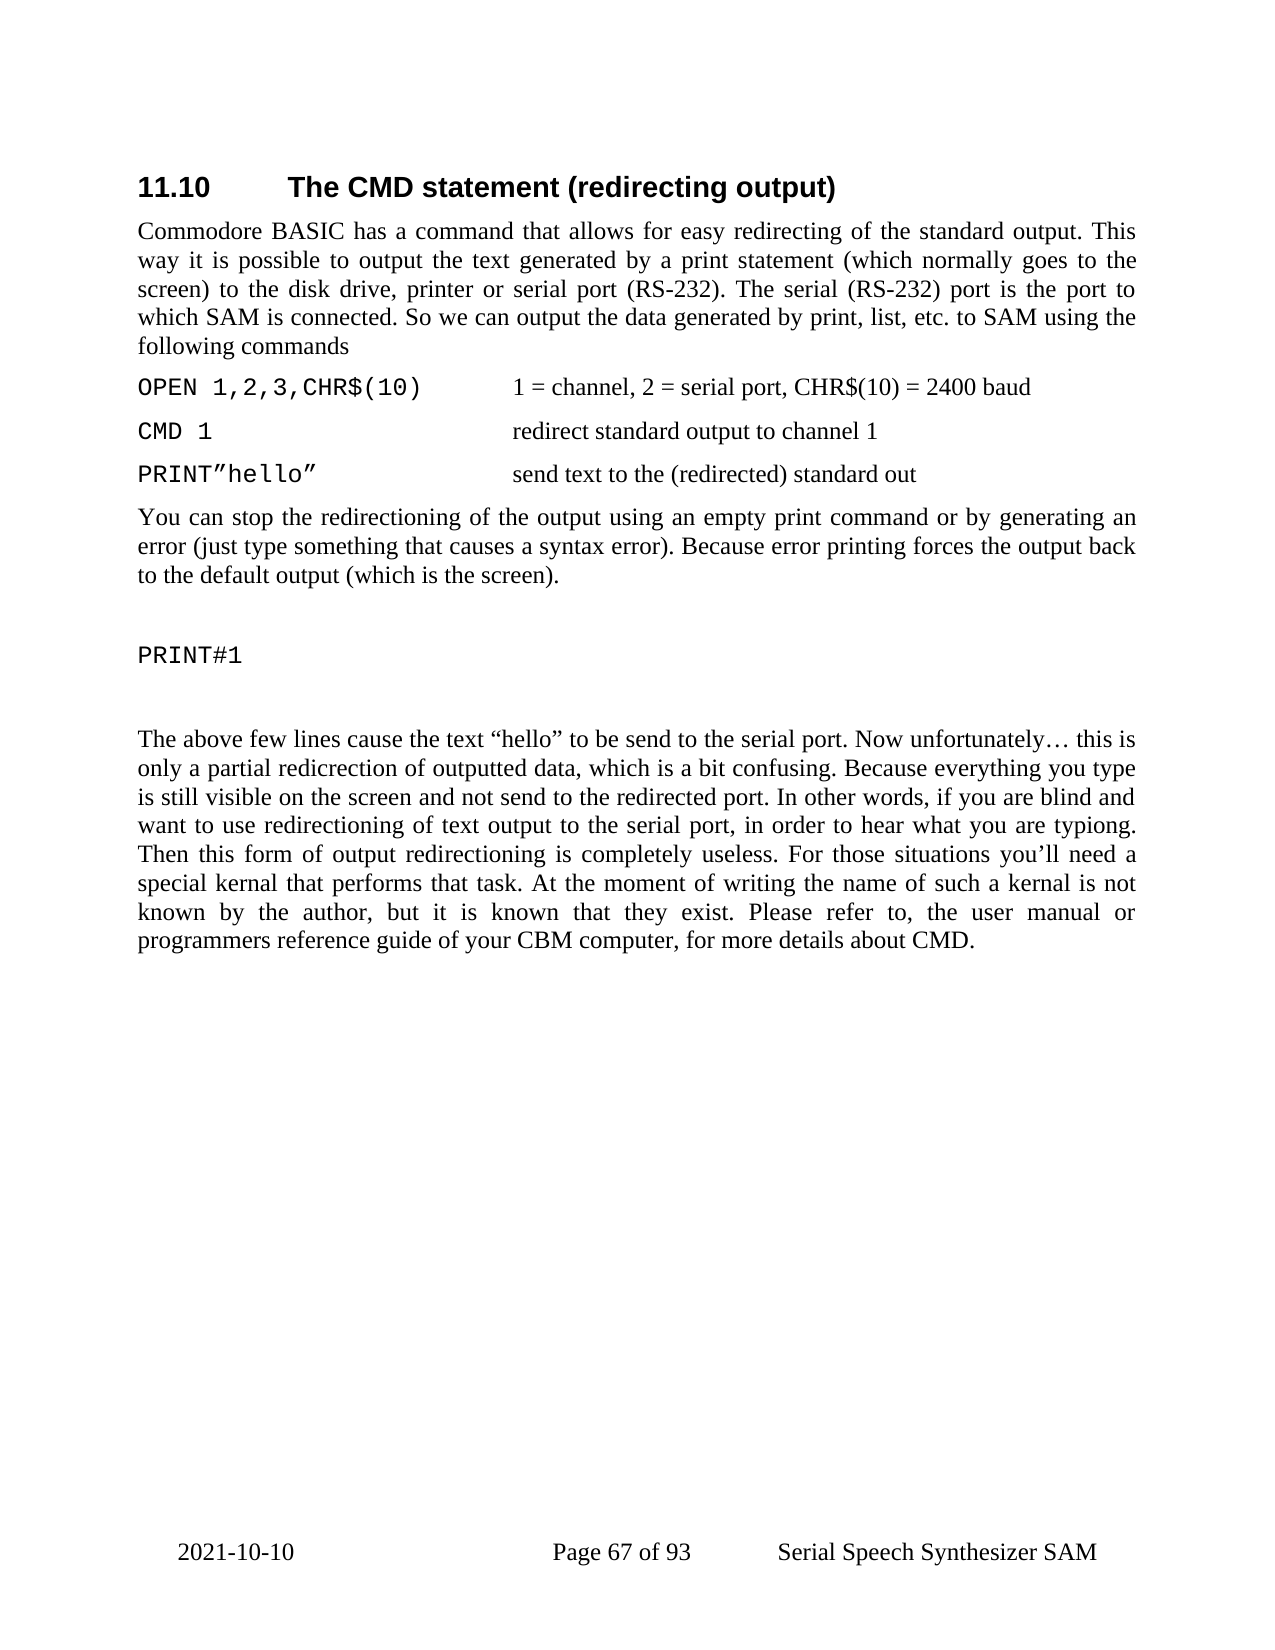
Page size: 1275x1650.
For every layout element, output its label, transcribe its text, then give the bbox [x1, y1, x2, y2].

text PRINT”hello” send text to the (redirected) standard out [137, 459, 1138, 490]
text The above few lines cause the text “hello” to be send to the serial port. Now unfortunately… this is only a partial redicrection of outputted data, which is a bit confusing. Because everything you type is still visible on the screen and not send to the redirected port. In other words, if you are blind and want to use redirectioning of text output to the serial port, in order to hear what you are typiong. Then this form of output redirectioning is completely useless. For those situations you’ll need a special kernal that performs that task. At the moment of writing the name of such a kernal is not known by the author, but it is known that they exist. Please refer to, the user manual or programmers reference guide of your CBM computer, for more details about CMD. [137, 724, 1138, 954]
subtitle The CMD statement (redirecting output) [137, 170, 1138, 204]
text OPEN 1,2,3,CHR$(10) 1 = channel, 2 = serial port, CHR$(10) = 2400 baud [137, 372, 1138, 403]
text You can stop the redirectioning of the output using an empty print command or by generating an error (just type something that causes a syntax error). Because error printing forces the output back to the default output (which is the screen). [137, 502, 1138, 589]
text PRINT#1 [137, 642, 1138, 671]
text CMD 1 redirect standard output to channel 1 [137, 416, 1138, 447]
text Commodore BASIC has a command that allows for easy redirecting of the standard output. This way it is possible to output the text generated by a print statement (which normally goes to the screen) to the disk drive, printer or serial port (RS-232). The serial (RS-232) port is the port to which SAM is connected. So we can output the data generated by print, list, etc. to SAM using the following commands [137, 216, 1138, 360]
